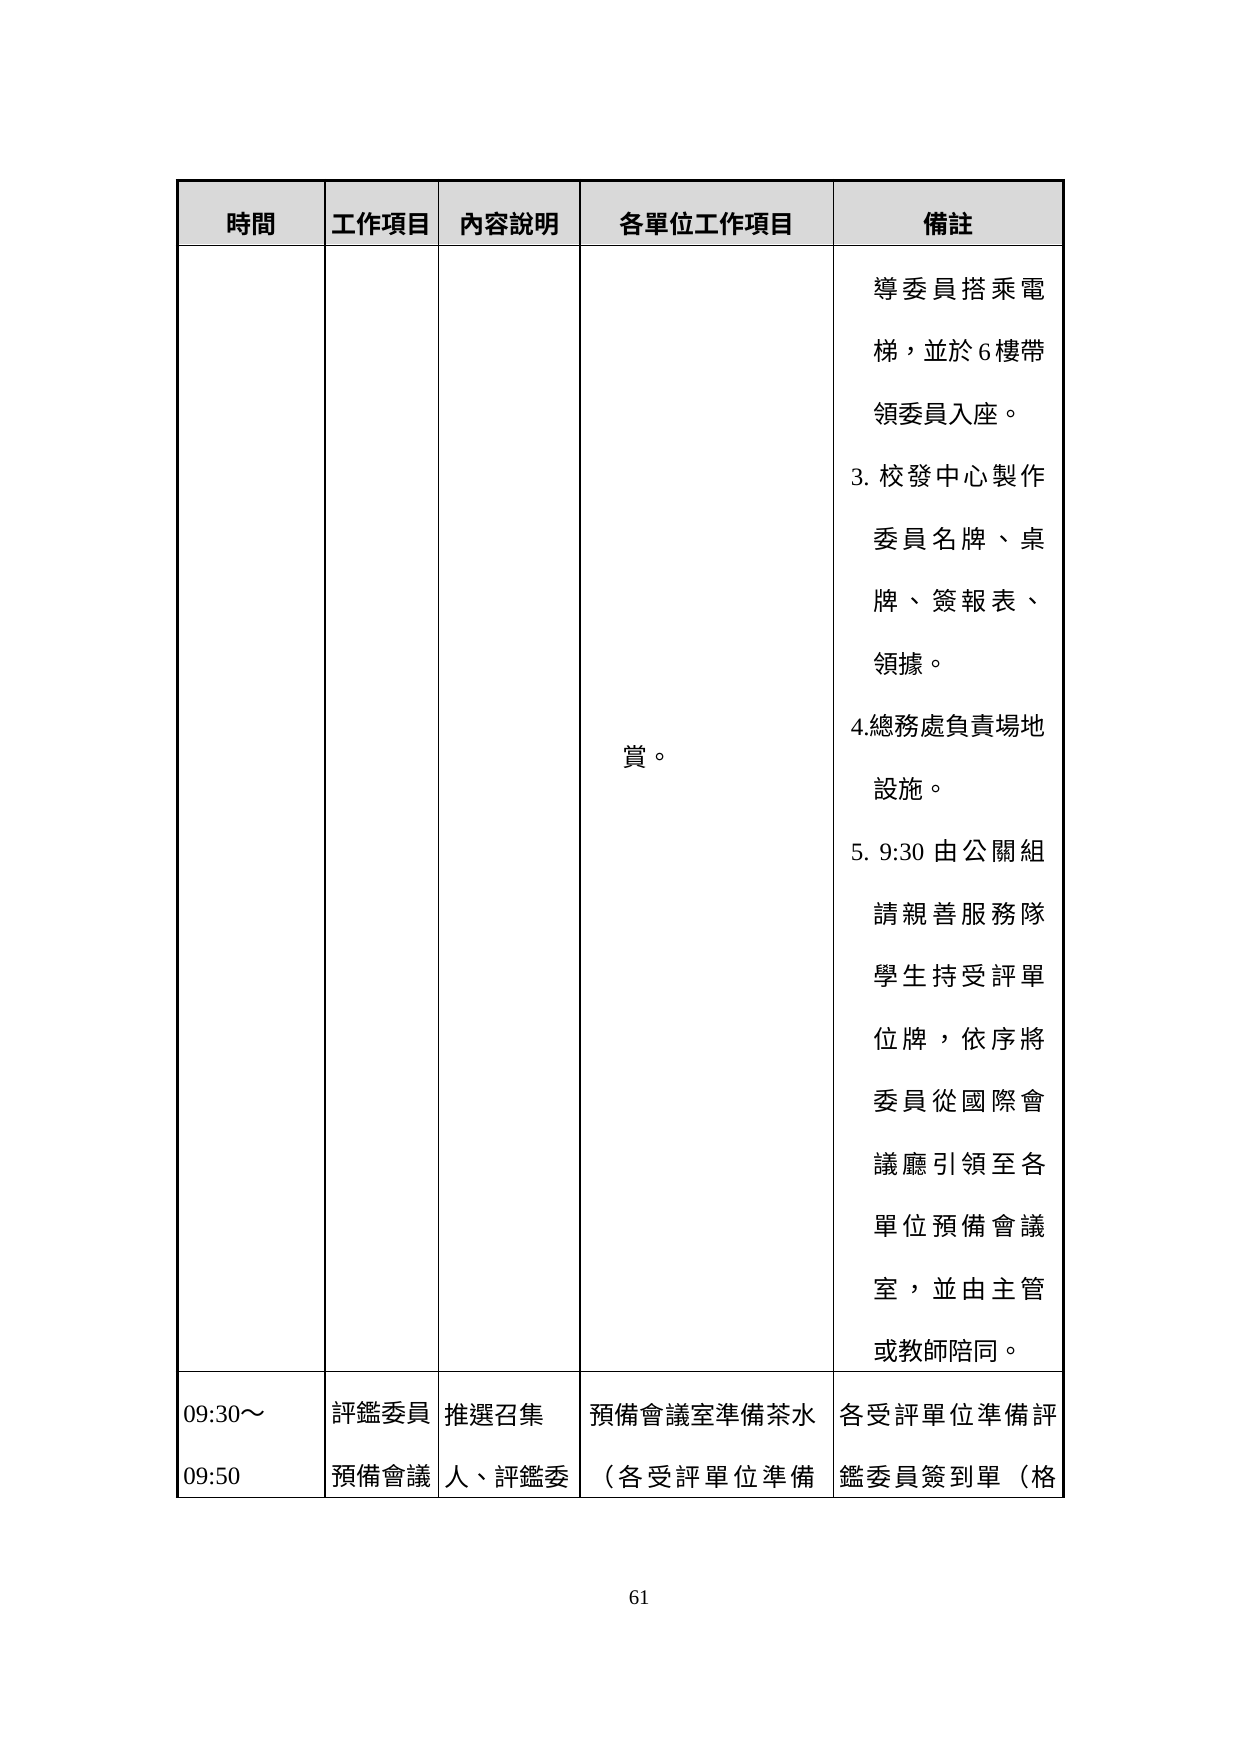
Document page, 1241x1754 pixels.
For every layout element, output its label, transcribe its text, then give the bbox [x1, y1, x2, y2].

table_cell 09:30～09:50 [179, 1372, 324, 1497]
table_cell 評鑑委員預備會議 [326, 1372, 438, 1497]
table_cell [326, 246, 438, 1371]
table_header 時間 [179, 182, 324, 244]
table_cell 推選召集人、評鑑委 [439, 1372, 579, 1497]
table_header 備註 [834, 182, 1062, 244]
table_cell 導委員搭乘電梯，並於6樓帶領委員入座。 3. 校發中心製作委員名牌、桌牌、簽報表、領據。 4.總務處負責場地設施。 5. 9:30由公關組請親善服務隊學生持受評單位牌，依序將委員從國際會議廳引領至各單位預備會議室，並由主管或教師陪同。 [834, 246, 1062, 1371]
table_cell [179, 246, 324, 1371]
table_cell 賞。 [581, 246, 833, 1371]
table_header 工作項目 [326, 182, 438, 244]
table_header 內容說明 [439, 182, 579, 244]
table_cell 預備會議室準備茶水（各受評單位準備 [581, 1372, 833, 1497]
table_header 各單位工作項目 [581, 182, 833, 244]
table_cell 各受評單位準備評鑑委員簽到單（格 [834, 1372, 1062, 1497]
table_cell [439, 246, 579, 1371]
